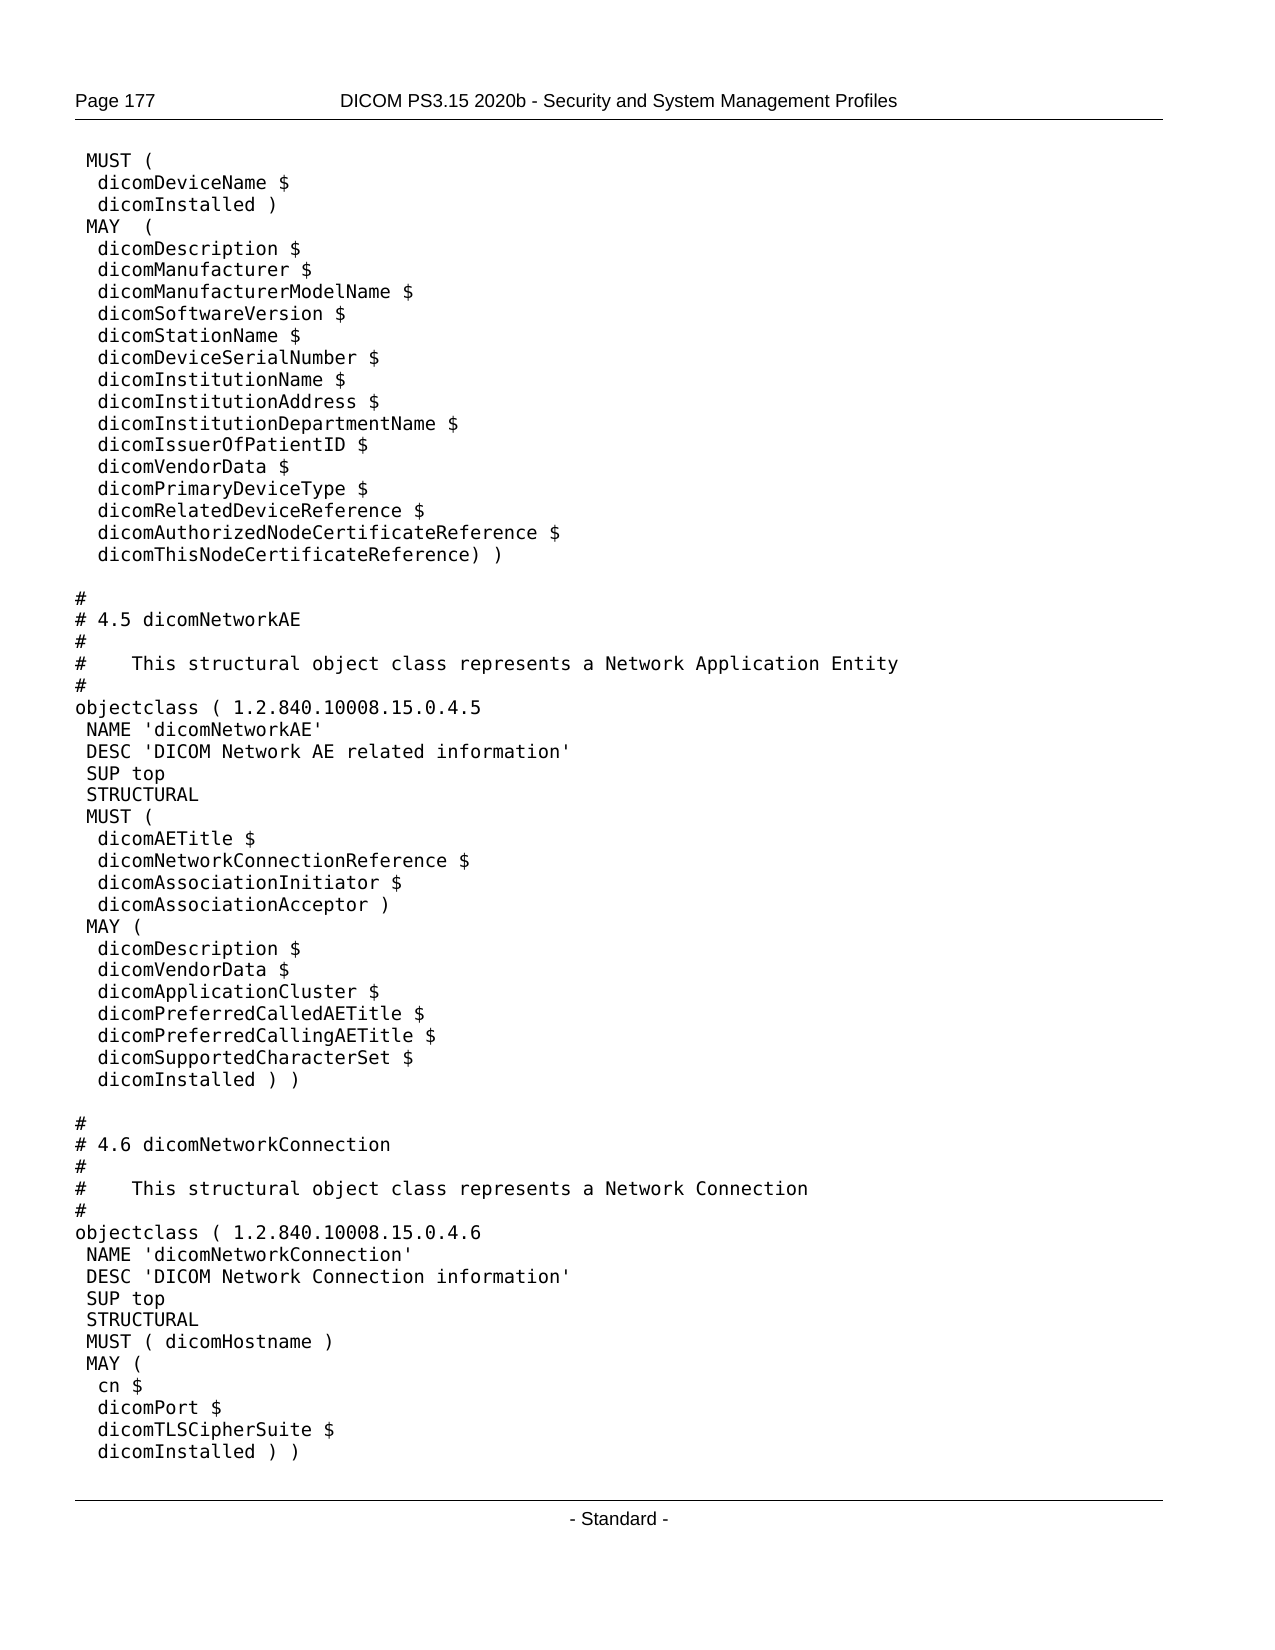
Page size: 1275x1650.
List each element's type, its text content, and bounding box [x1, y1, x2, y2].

text MUST ( dicomDeviceName $ dicomInstalled ) MAY ( dicomDescription $ dicomManufacturer $ dicomManufacturerModelName $ dicomSoftwareVersion $ dicomStationName $ dicomDeviceSerialNumber $ dicomInstitutionName $ dicomInstitutionAddress $ dicomInstitutionDepartmentName $ dicomIssuerOfPatientID $ dicomVendorData $ dicomPrimaryDeviceType $ dicomRelatedDeviceReference $ dicomAuthorizedNodeCertificateReference $ dicomThisNodeCertificateReference) ) # # 4.5 dicomNetworkAE # # This structural object class represents a Network Application Entity # objectclass ( 1.2.840.10008.15.0.4.5 NAME 'dicomNetworkAE' DESC 'DICOM Network AE related information' SUP top STRUCTURAL MUST ( dicomAETitle $ dicomNetworkConnectionReference $ dicomAssociationInitiator $ dicomAssociationAcceptor ) MAY ( dicomDescription $ dicomVendorData $ dicomApplicationCluster $ dicomPreferredCalledAETitle $ dicomPreferredCallingAETitle $ dicomSupportedCharacterSet $ dicomInstalled ) ) # # 4.6 dicomNetworkConnection # # This structural object class represents a Network Connection # objectclass ( 1.2.840.10008.15.0.4.6 NAME 'dicomNetworkConnection' DESC 'DICOM Network Connection information' SUP top STRUCTURAL MUST ( dicomHostname ) MAY ( cn $ dicomPort $ dicomTLSCipherSuite $ dicomInstalled ) ) [75, 150, 1162, 1484]
